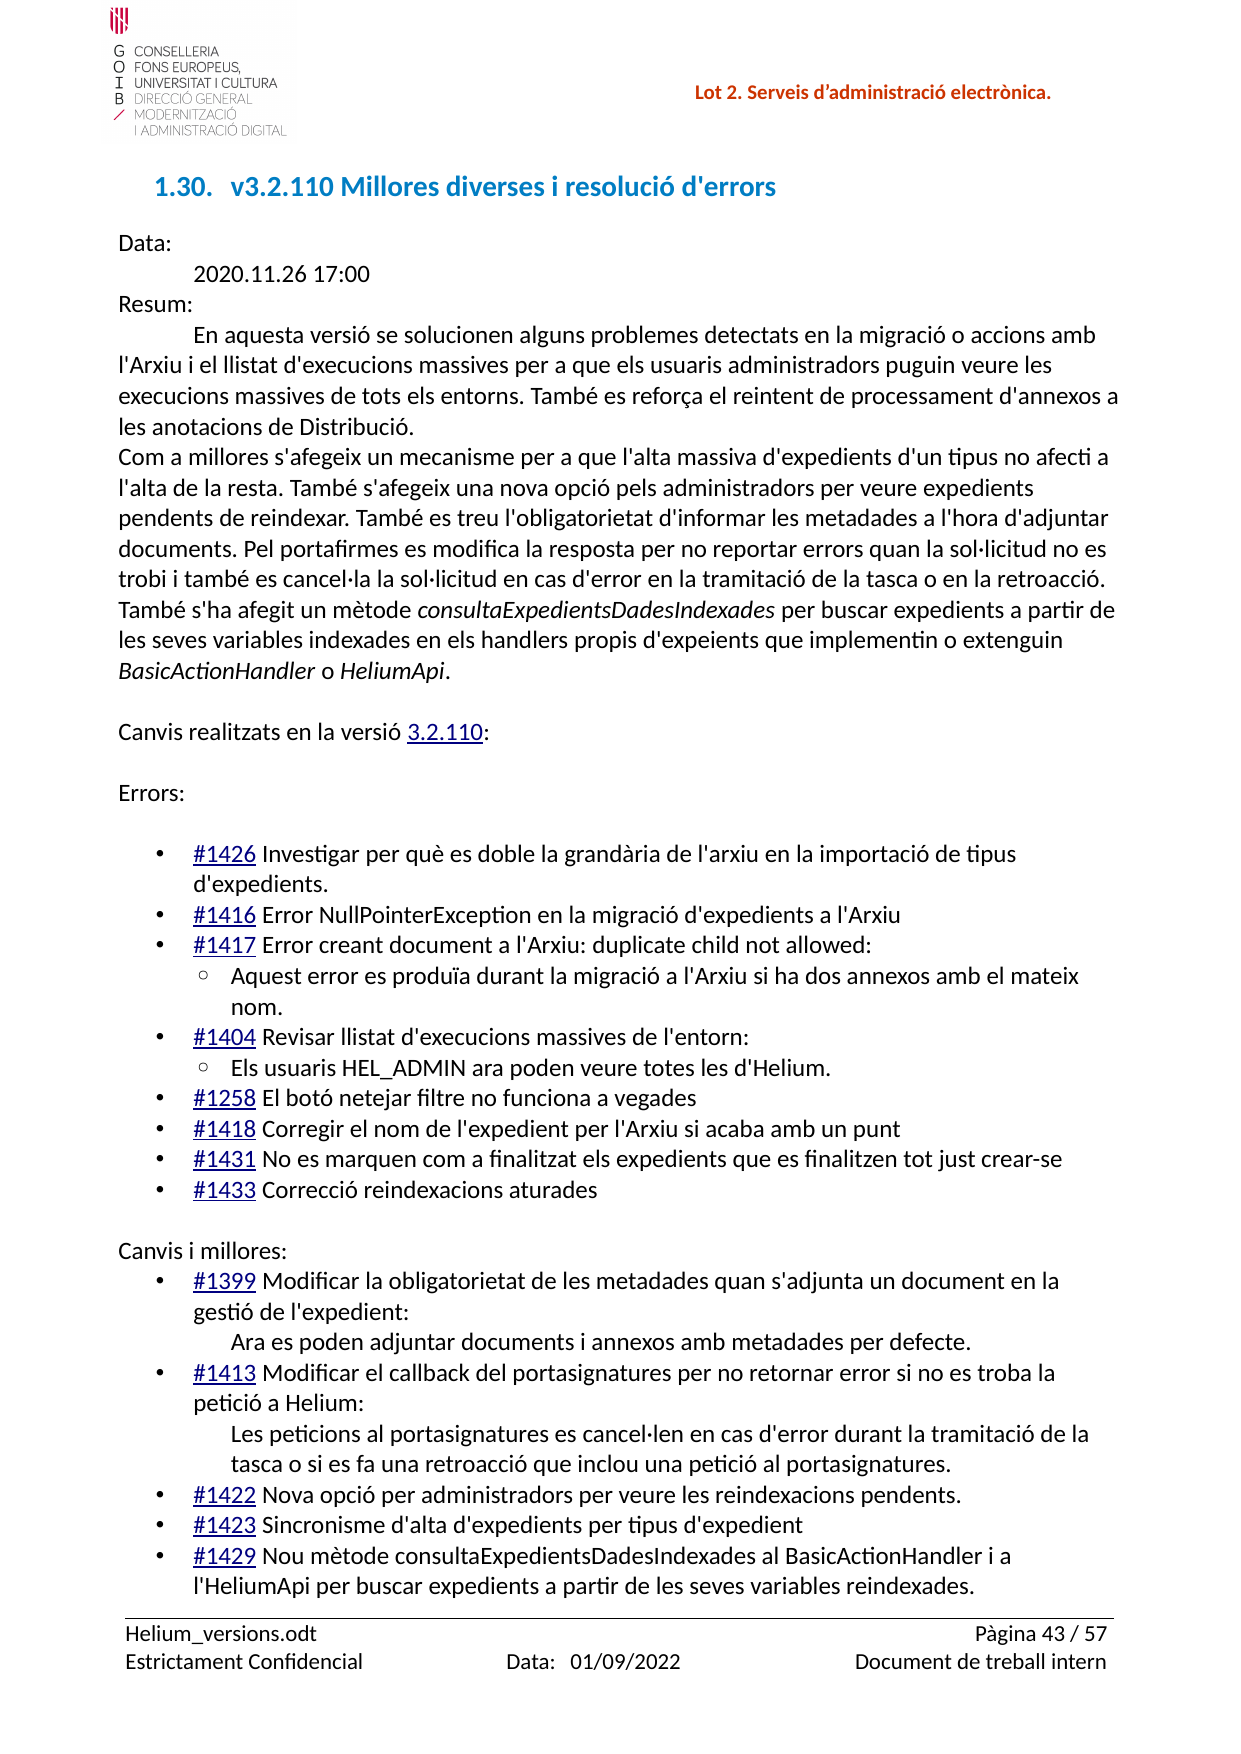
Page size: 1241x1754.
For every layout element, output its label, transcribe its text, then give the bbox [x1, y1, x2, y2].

text En aquesta versió se solucionen alguns problemes detectats en la migració o accions amb l'Arxiu i el llistat d'execucions massives per a que els usuaris administradors puguin veure les execucions massives de tots els entorns. També es reforça el reintent de processament d'annexos a les anotacions de Distribució. [118, 319, 1122, 441]
list #1431 No es marquen com a finalitzat els expedients que es finalitzen tot just crear-se [156, 1143, 1122, 1174]
list #1429 Nou mètode consultaExpedientsDadesIndexades al BasicActionHandler i a l'HeliumApi per buscar expedients a partir de les seves variables reindexades. [156, 1540, 1122, 1601]
picture [100, 0, 297, 144]
list #1399 Modificar la obligatorietat de les metadades quan s'adjunta un document en la gestió de l'expedient: [156, 1265, 1122, 1326]
list #1258 El botó netejar filtre no funciona a vegades [156, 1082, 1122, 1113]
list #1433 Correcció reindexacions aturades [156, 1174, 1122, 1204]
list Les peticions al portasignatures es cancel·len en cas d'error durant la tramitació de la tasca o si es fa una retroacció que inclou una petició al portasignatures. [193, 1418, 1122, 1479]
list #1422 Nova opció per administradors per veure les reindexacions pendents. [156, 1479, 1122, 1509]
text Com a millores s'afegeix un mecanisme per a que l'alta massiva d'expedients d'un tipus no afecti a l'alta de la resta. També s'afegeix una nova opció pels administradors per veure expedients pendents de reindexar. També es treu l'obligatorietat d'informar les metadades a l'hora d'adjuntar documents. Pel portafirmes es modifica la resposta per no reportar errors quan la sol·licitud no es trobi i també es cancel·la la sol·licitud en cas d'error en la tramitació de la tasca o en la retroacció. També s'ha afegit un mètode consultaExpedientsDadesIndexades per buscar expedients a partir de les seves variables indexades en els handlers propis d'expeients que implementin o extenguin BasicActionHandler o HeliumApi. [118, 441, 1122, 685]
text 2020.11.26 17:00 [118, 258, 1122, 289]
list #1426 Investigar per què es doble la grandària de l'arxiu en la importació de tipus d'expedients. [156, 838, 1122, 899]
subtitle v3.2.110 Millores diverses i resolució d'errors [153, 168, 1122, 204]
text Data: [118, 228, 1122, 258]
list #1423 Sincronisme d'alta d'expedients per tipus d'expedient [156, 1509, 1122, 1540]
list #1417 Error creant document a l'Arxiu: duplicate child not allowed: [156, 929, 1122, 960]
list #1404 Revisar llistat d'execucions massives de l'entorn: [156, 1021, 1122, 1052]
list Aquest error es produïa durant la migració a l'Arxiu si ha dos annexos amb el mateix nom. [193, 960, 1122, 1021]
text Errors: [118, 777, 1122, 807]
list Ara es poden adjuntar documents i annexos amb metadades per defecte. [193, 1326, 1122, 1357]
list #1413 Modificar el callback del portasignatures per no retornar error si no es troba la petició a Helium: [156, 1357, 1122, 1418]
text Resum: [118, 289, 1122, 319]
list Els usuaris HEL_ADMIN ara poden veure totes les d'Helium. [193, 1052, 1122, 1082]
text Canvis realitzats en la versió 3.2.110: [118, 716, 1122, 746]
text Canvis i millores: [118, 1235, 1122, 1265]
list #1416 Error NullPointerException en la migració d'expedients a l'Arxiu [156, 899, 1122, 929]
list #1418 Corregir el nom de l'expedient per l'Arxiu si acaba amb un punt [156, 1113, 1122, 1143]
